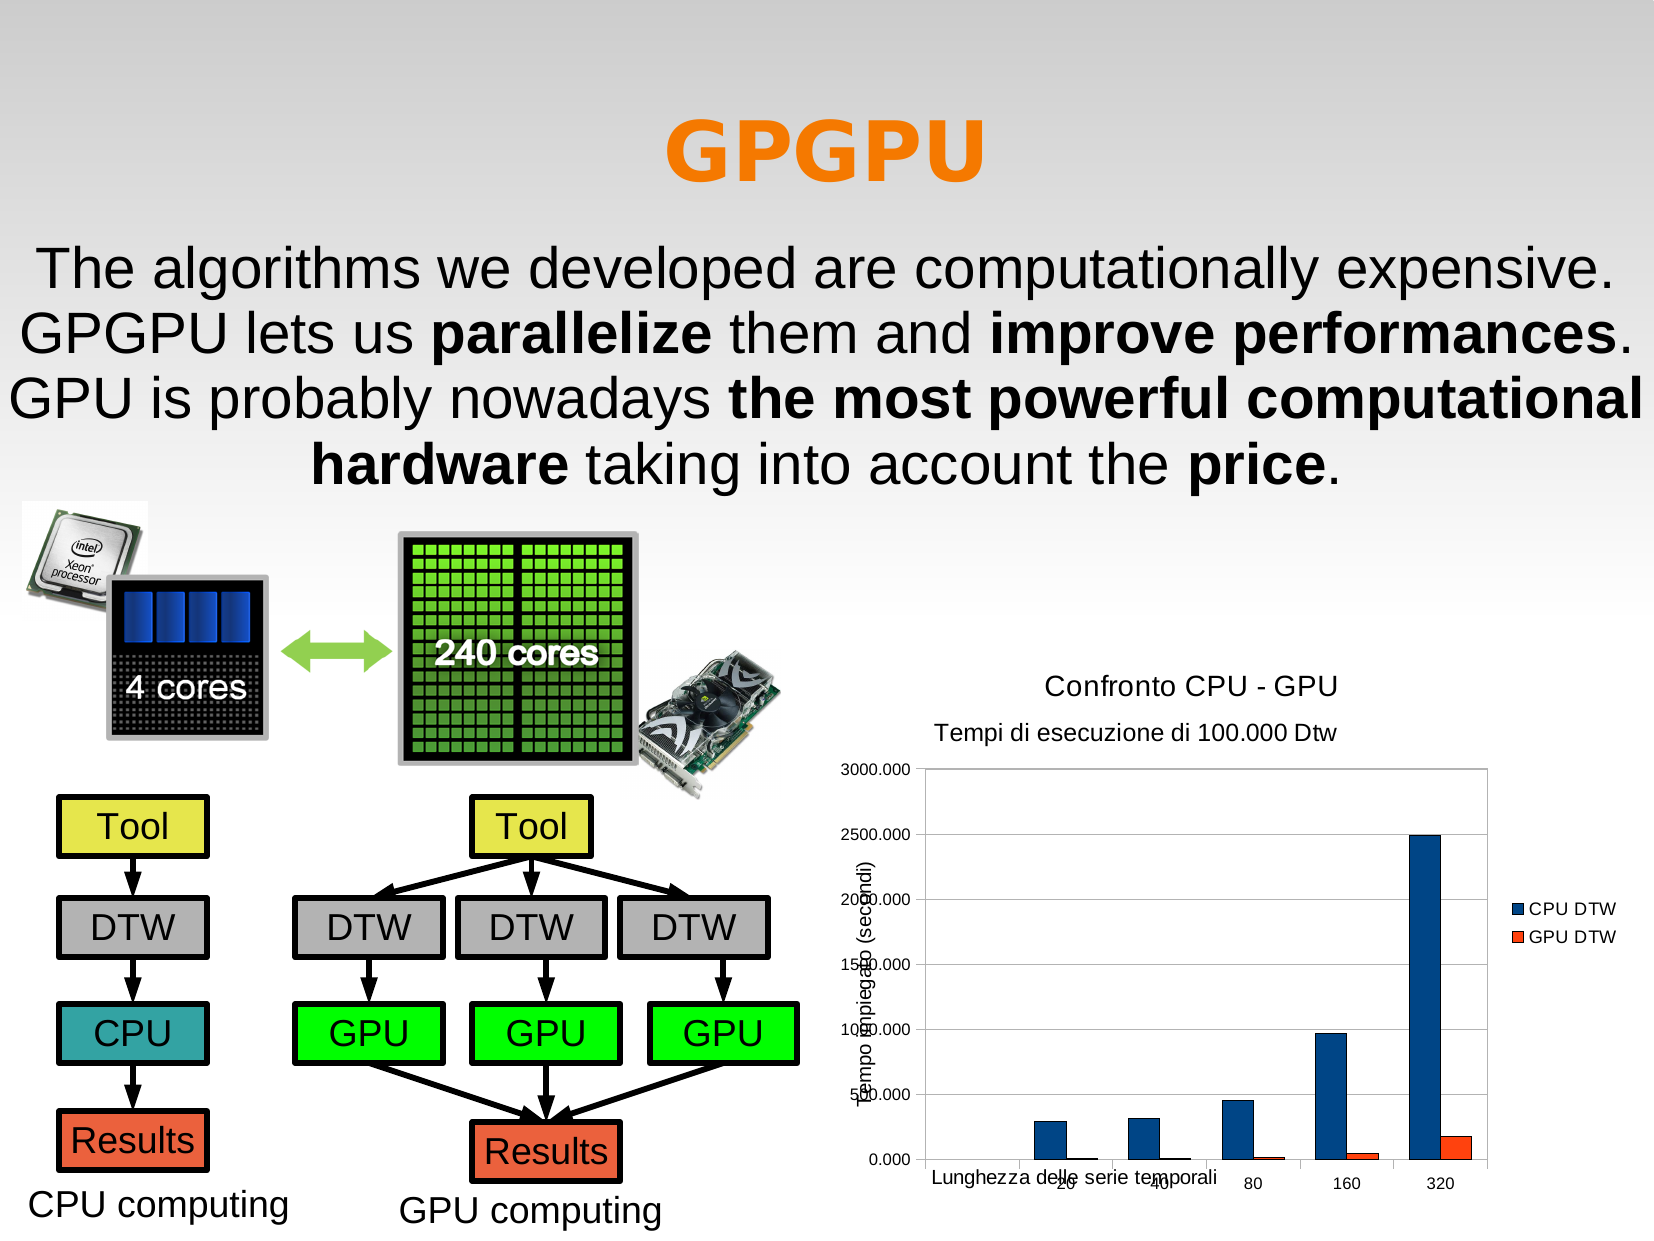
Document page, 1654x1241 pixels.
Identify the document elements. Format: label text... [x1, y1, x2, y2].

text_box Results [472, 1122, 621, 1182]
text_box GPU [649, 1003, 798, 1064]
picture [22, 501, 781, 800]
text_box GPU [295, 1003, 443, 1064]
title GPGPU [82, 56, 1571, 236]
text_box GPU [472, 1003, 621, 1064]
text_box Tool [472, 797, 591, 857]
text_box DTW [295, 898, 443, 958]
text_box CPU computing [22, 1183, 296, 1226]
chart [826, 649, 1654, 1211]
text_box Results [59, 1111, 207, 1171]
subtitle The algorithms we developed are computationally expensive. GPGPU lets us parallelize them and improve performances. GPU is probably nowadays the most powerful computational hardware taking into account the price. [0, 236, 1654, 562]
text_box CPU [59, 1003, 207, 1064]
text_box Tool [59, 797, 207, 857]
text_box DTW [59, 898, 207, 958]
text_box DTW [457, 898, 606, 958]
text_box GPU computing [397, 1189, 664, 1232]
text_box DTW [620, 898, 768, 958]
